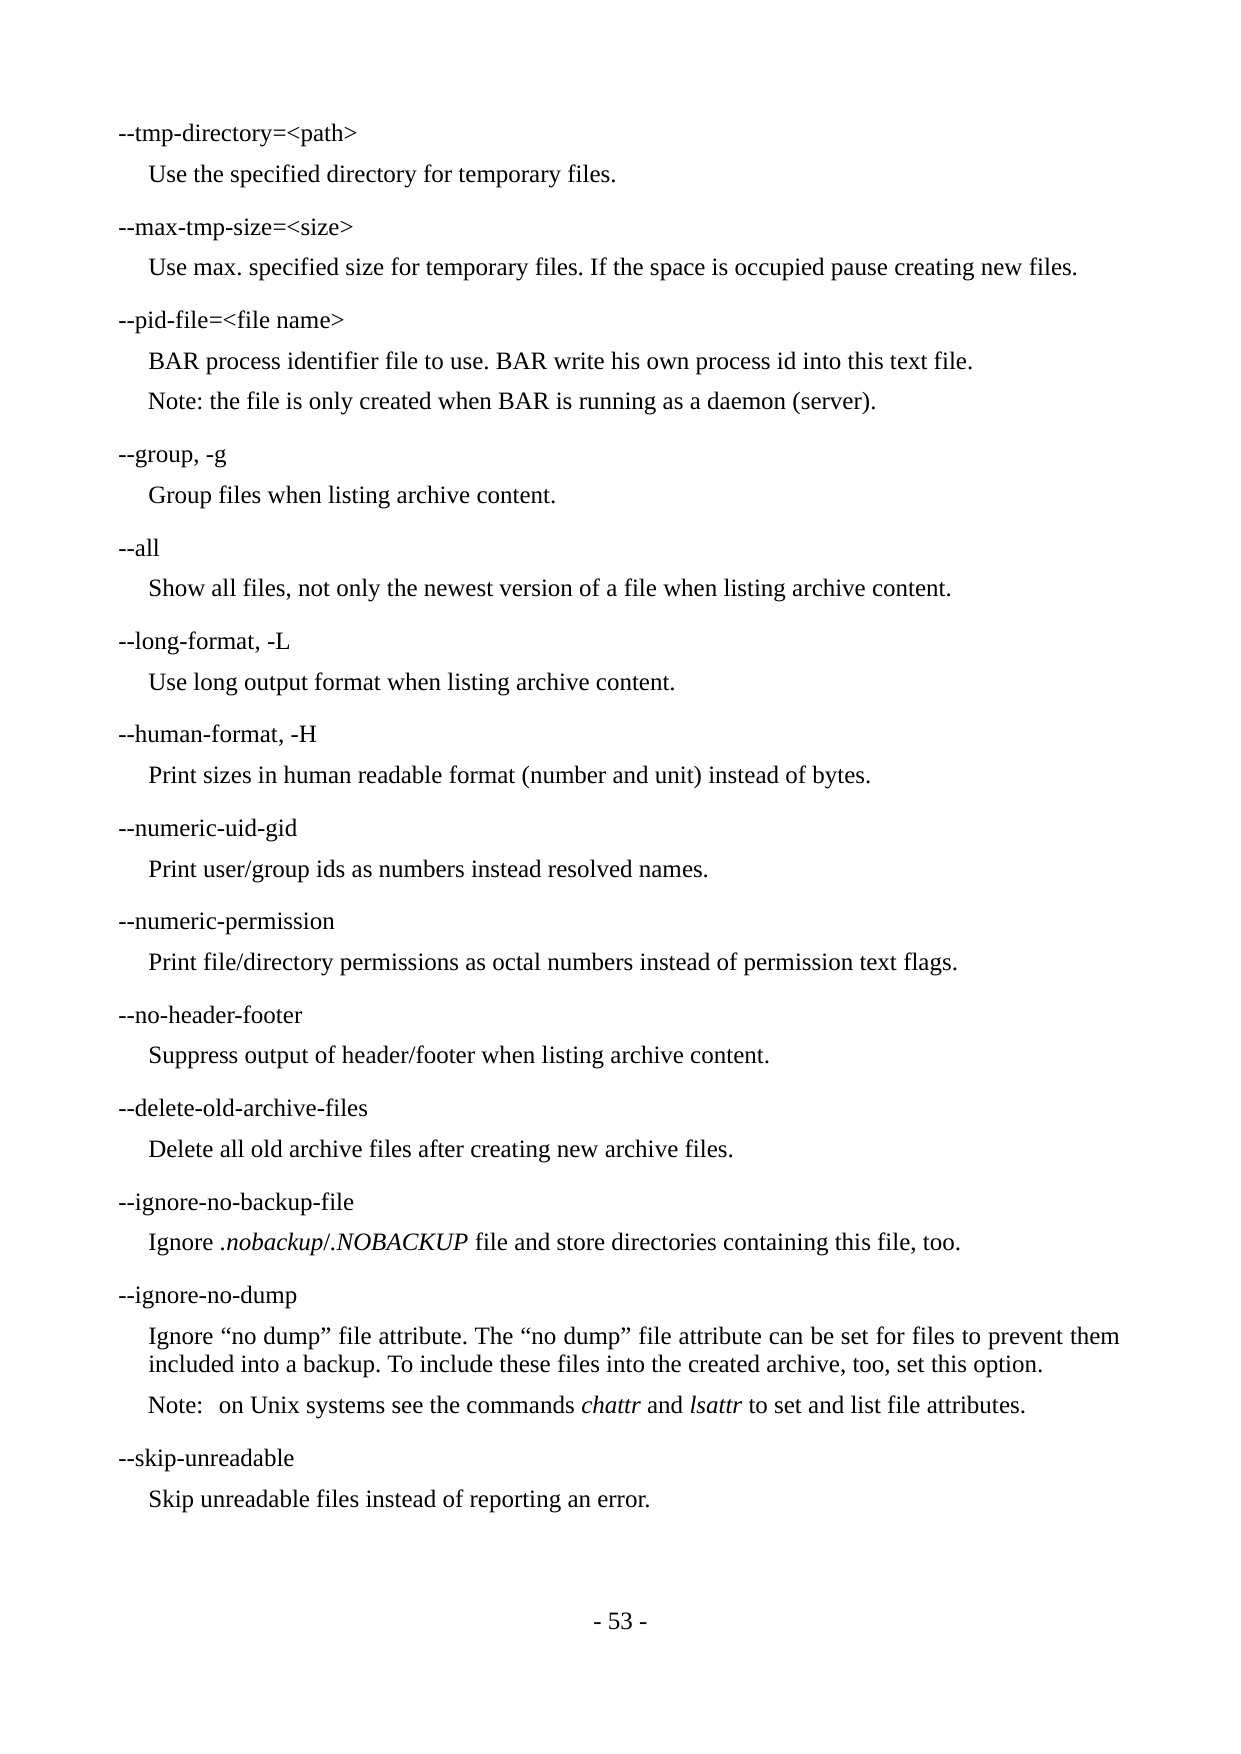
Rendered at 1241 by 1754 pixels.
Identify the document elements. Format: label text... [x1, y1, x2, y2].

title --numeric-uid-gid [118, 813, 1122, 842]
text Show all files, not only the newest version of a file when listing archive content. [148, 573, 1122, 602]
title --all [118, 533, 1122, 561]
text Delete all old archive files after creating new archive files. [148, 1134, 1122, 1163]
text Print user/group ids as numbers instead resolved names. [148, 854, 1122, 882]
title --numeric-permission [118, 906, 1122, 935]
text Ignore “no dump” file attribute. The “no dump” file attribute can be set for files to prevent them included into a backup. To include these files into the created archive, too, set this option. [148, 1321, 1122, 1378]
title --group, -g [118, 439, 1122, 468]
text Print file/directory permissions as octal numbers instead of permission text flags. [148, 947, 1122, 976]
title --skip-unreadable [118, 1443, 1122, 1472]
text BAR process identifier file to use. BAR write his own process id into this text file. [148, 346, 1122, 374]
text Group files when listing archive content. [148, 480, 1122, 509]
title --no-header-footer [118, 1000, 1122, 1028]
title --delete-old-archive-files [118, 1093, 1122, 1122]
text Suppress output of header/footer when listing archive content. [148, 1041, 1122, 1069]
text Note: the file is only created when BAR is running as a daemon (server). [148, 386, 1122, 415]
title --long-format, -L [118, 626, 1122, 655]
title --ignore-no-backup-file [118, 1187, 1122, 1215]
text Print sizes in human readable format (number and unit) instead of bytes. [148, 760, 1122, 789]
title --max-tmp-size=<size> [118, 212, 1122, 240]
text Skip unreadable files instead of reporting an error. [148, 1484, 1122, 1512]
text Use max. specified size for temporary files. If the space is occupied pause creating new files. [148, 252, 1122, 281]
title --pid-file=<file name> [118, 305, 1122, 334]
text Use long output format when listing archive content. [148, 667, 1122, 696]
title --tmp-directory=<path> [118, 118, 1122, 147]
text Note: on Unix systems see the commands chattr and lsattr to set and list file attributes. [148, 1390, 1122, 1419]
title --ignore-no-dump [118, 1280, 1122, 1309]
title --human-format, -H [118, 719, 1122, 748]
text Use the specified directory for temporary files. [148, 159, 1122, 188]
text Ignore .nobackup/.NOBACKUP file and store directories containing this file, too. [148, 1227, 1122, 1256]
